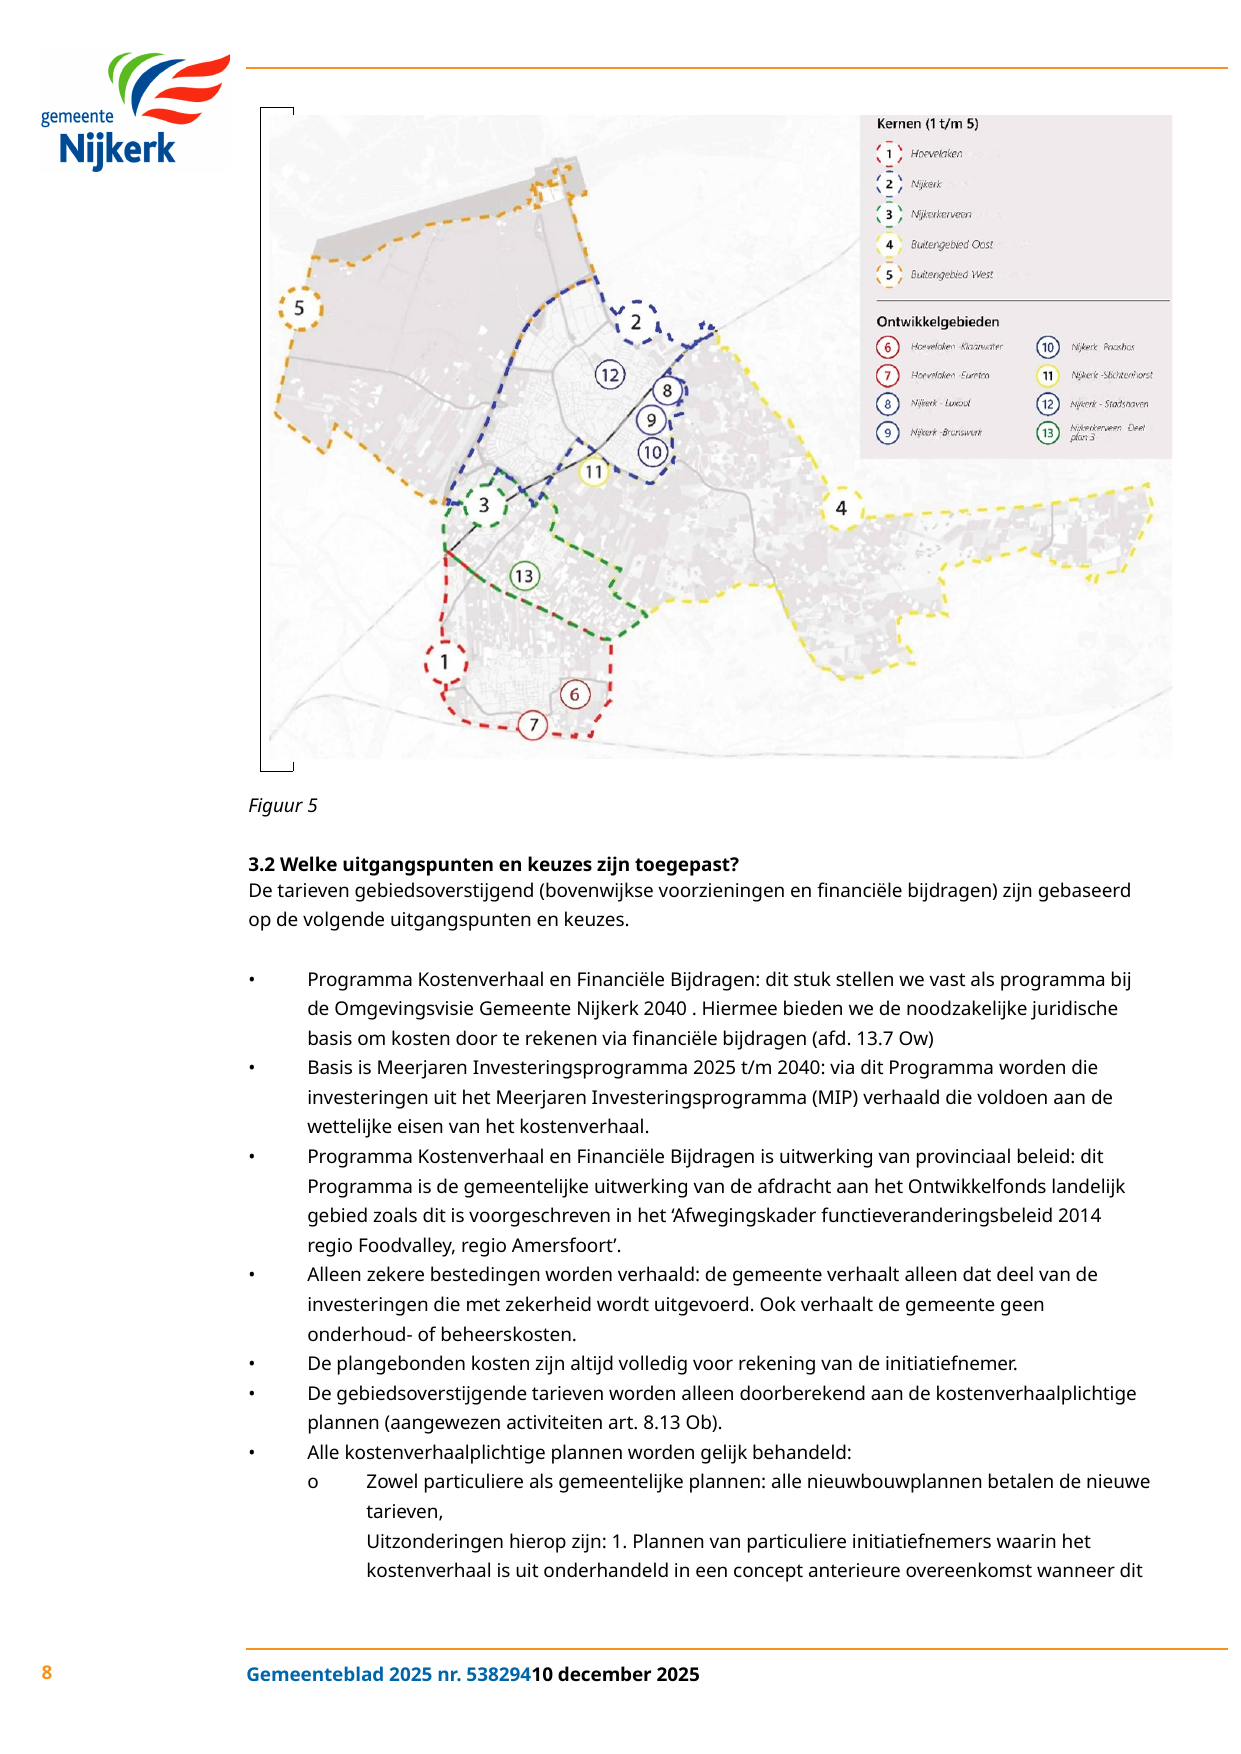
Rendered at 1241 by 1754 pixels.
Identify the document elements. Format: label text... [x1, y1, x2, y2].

list Programma Kostenverhaal en Financiële Bijdragen: dit stuk stellen we vast als programma bij de Omgevingsvisie Gemeente Nijkerk 2040 . Hiermee bieden we de noodzakelijke juridische basis om kosten door te rekenen via financiële bijdragen (afd. 13.7 Ow) [248, 966, 1152, 1051]
list Alleen zekere bestedingen worden verhaald: de gemeente verhaalt alleen dat deel van de investeringen die met zekerheid wordt uitgevoerd. Ook verhaalt de gemeente geen onderhoud- of beheerskosten. [248, 1262, 1152, 1346]
list Zowel particuliere als gemeentelijke plannen: alle nieuwbouwplannen betalen de nieuwe tarieven, [307, 1469, 1152, 1524]
list Basis is Meerjaren Investeringsprogramma 2025 t/m 2040: via dit Programma worden die investeringen uit het Meerjaren Investeringsprogramma (MIP) verhaald die voldoen aan de wettelijke eisen van het kostenverhaal. [248, 1054, 1152, 1139]
text Figuur 5 [248, 792, 1152, 818]
list Alle kostenverhaalplichtige plannen worden gelijk behandeld: [248, 1439, 1152, 1465]
text De tarieven gebiedsoverstijgend (bovenwijkse voorzieningen en financiële bijdragen) zijn gebaseerd op de volgende uitgangspunten en keuzes. [248, 877, 1152, 932]
list Programma Kostenverhaal en Financiële Bijdragen is uitwerking van provinciaal beleid: dit Programma is de gemeentelijke uitwerking van de afdracht aan het Ontwikkelfonds landelijk gebied zoals dit is voorgeschreven in het ‘Afwegingskader functieveranderingsbeleid 2014 regio Foodvalley, regio Amersfoort’. [248, 1143, 1152, 1258]
text 3.2 Welke uitgangspunten en keuzes zijn toegepast? [248, 851, 1152, 877]
list De plangebonden kosten zijn altijd volledig voor rekening van de initiatiefnemer. [248, 1350, 1152, 1376]
list De gebiedsoverstijgende tarieven worden alleen doorberekend aan de kostenverhaalplichtige plannen (aangewezen activiteiten art. 8.13 Ob). [248, 1380, 1152, 1435]
picture [41, 47, 231, 172]
picture [268, 115, 1173, 762]
list Uitzonderingen hierop zijn: 1. Plannen van particuliere initiatiefnemers waarin het kostenverhaal is uit onderhandeld in een concept anterieure overeenkomst wanneer dit [307, 1528, 1152, 1583]
